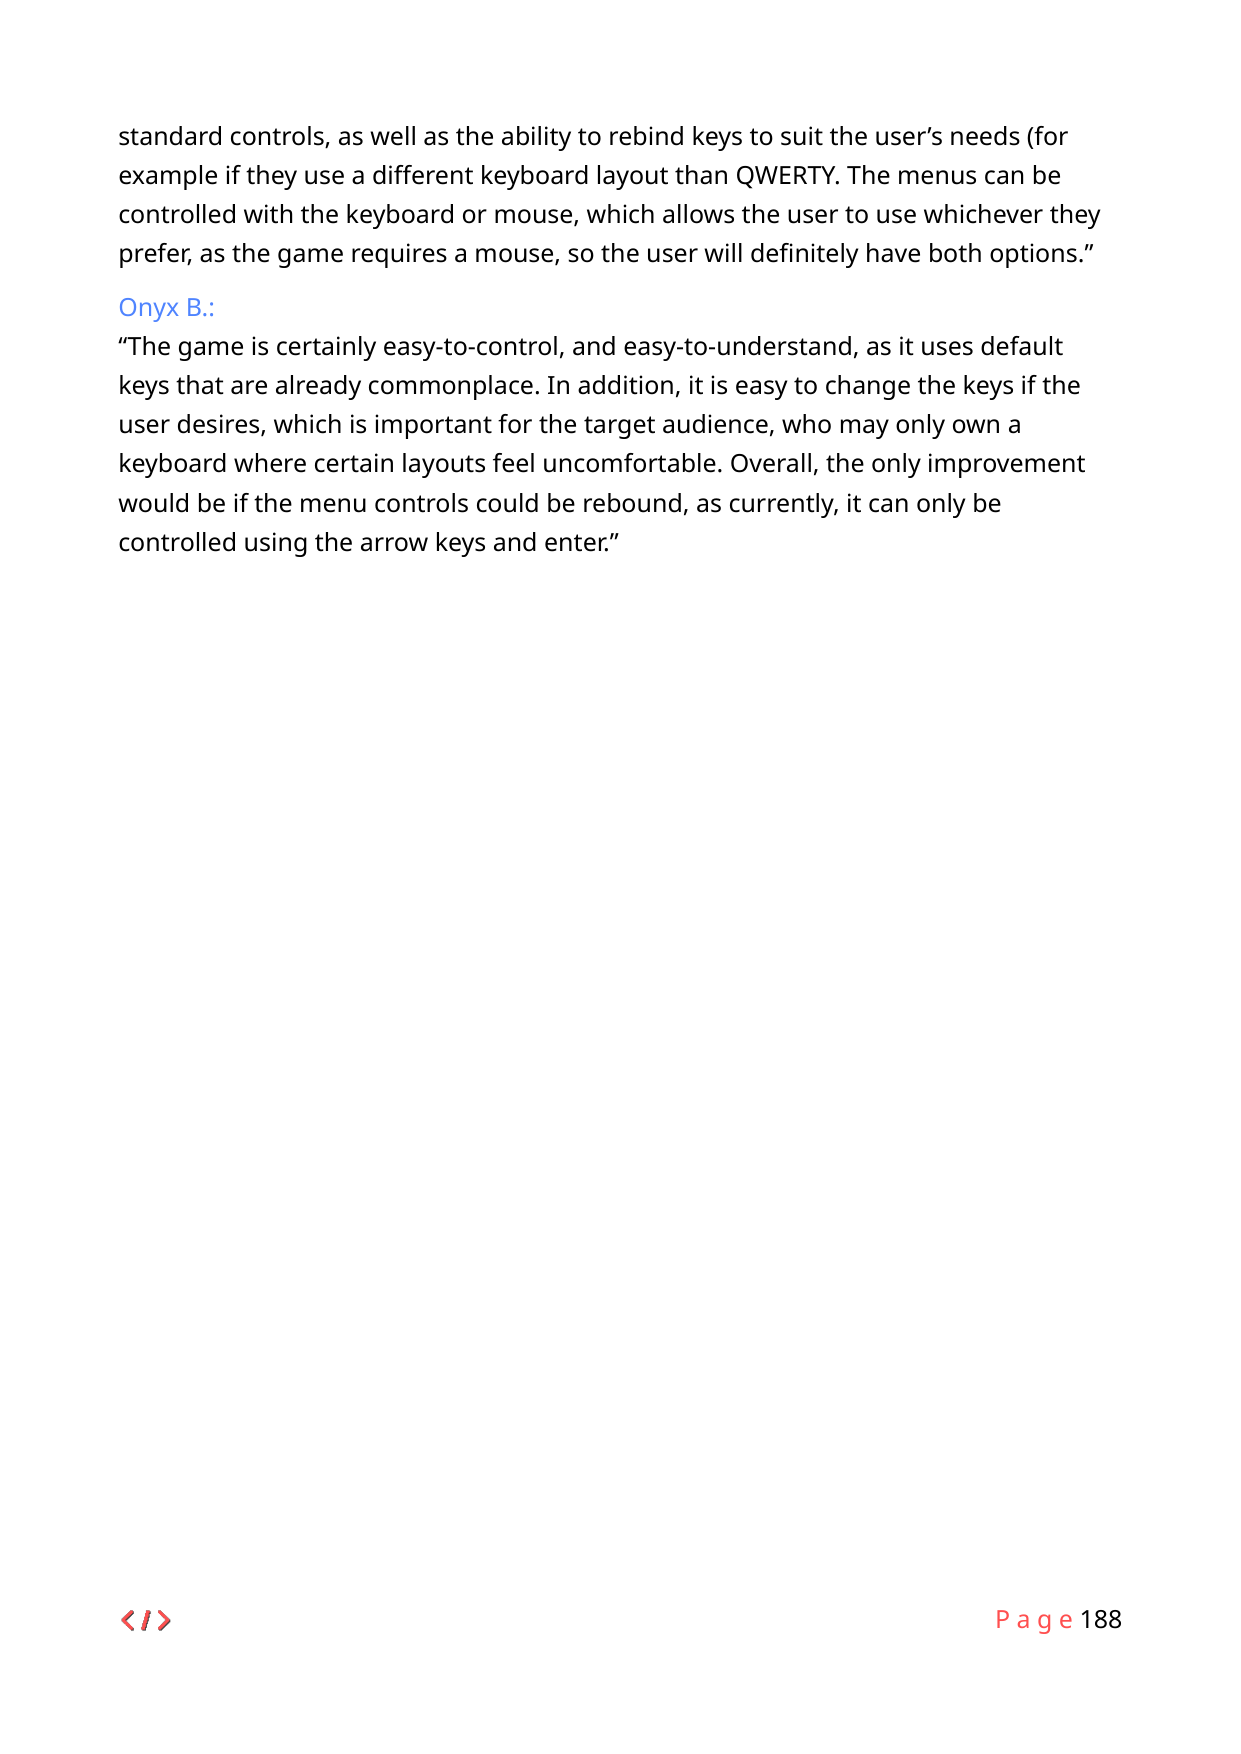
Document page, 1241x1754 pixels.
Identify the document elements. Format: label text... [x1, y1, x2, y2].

text Onyx B.: “The game is certainly easy-to-control, and easy-to-understand, as it uses default keys that are already commonplace. In addition, it is easy to change the keys if the user desires, which is important for the target audience, who may only own a keyboard where certain layouts feel uncomfortable. Overall, the only improvement would be if the menu controls could be rebound, as currently, it can only be controlled using the arrow keys and enter.” [118, 289, 1122, 558]
text standard controls, as well as the ability to rebind keys to suit the user’s needs (for example if they use a different keyboard layout than QWERTY. The menus can be controlled with the keyboard or mouse, which allows the user to use whichever they prefer, as the game requires a mouse, so the user will definitely have both options.” [118, 118, 1122, 270]
picture [116, 1591, 175, 1649]
